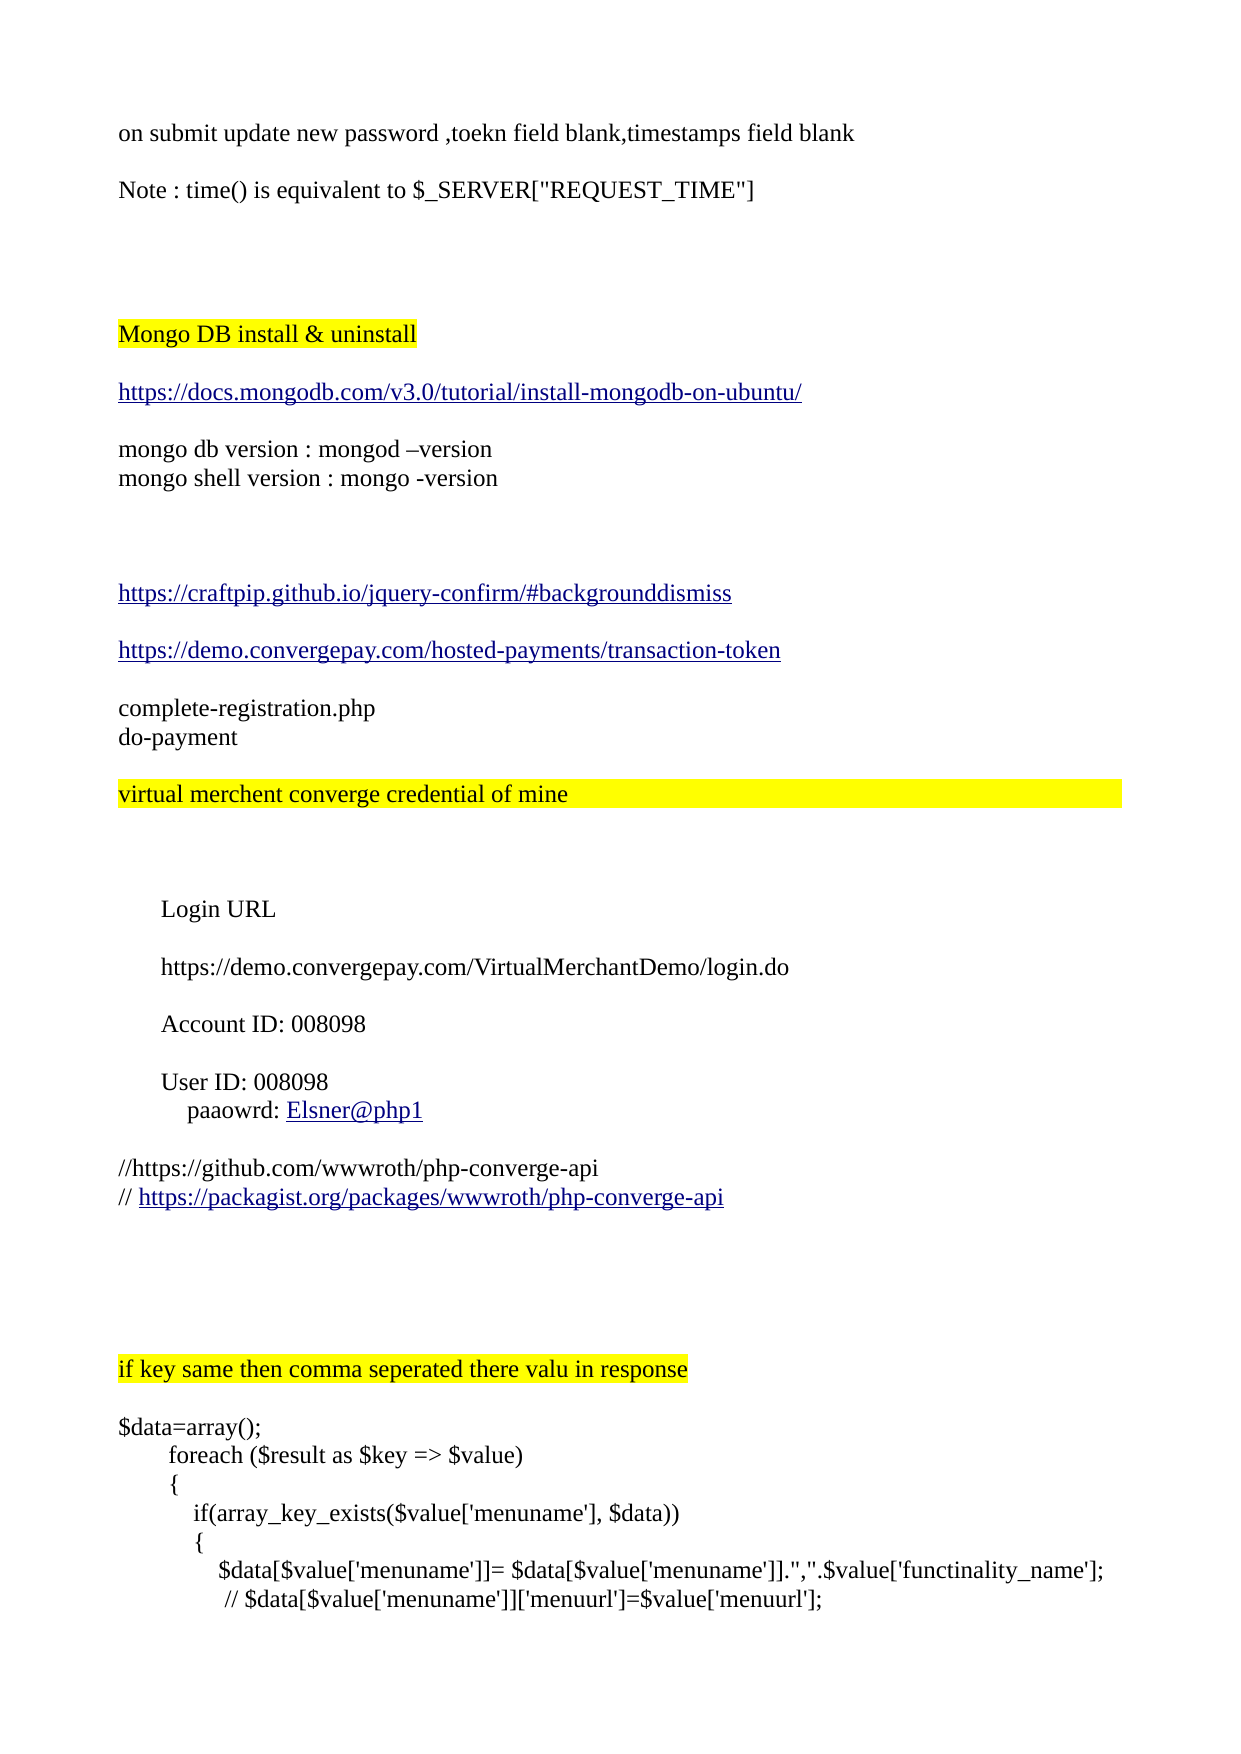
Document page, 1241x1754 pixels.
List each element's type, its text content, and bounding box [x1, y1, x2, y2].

text User ID: 008098 [118, 1067, 1122, 1096]
text //https://github.com/wwwroth/php-converge-api [118, 1153, 1122, 1182]
text { [118, 1469, 1122, 1498]
text complete-registration.php [118, 693, 1122, 722]
text { [118, 1527, 1122, 1556]
text // $data[$value['menuname']]['menuurl']=$value['menuurl']; [118, 1584, 1122, 1613]
text Note : time() is equivalent to $_SERVER["REQUEST_TIME"] [118, 176, 1122, 204]
text Account ID: 008098 [118, 1009, 1122, 1038]
text $data=array(); [118, 1412, 1122, 1441]
text foreach ($result as $key => $value) [118, 1441, 1122, 1469]
text https://docs.mongodb.com/v3.0/tutorial/install-mongodb-on-ubuntu/ [118, 377, 1122, 406]
text mongo shell version : mongo -version [118, 463, 1122, 492]
text https://demo.convergepay.com/hosted-payments/transaction-token [118, 636, 1122, 664]
text paaowrd: Elsner@php1 [118, 1096, 1122, 1124]
text if key same then comma seperated there valu in response [118, 1354, 1122, 1383]
text $data[$value['menuname']]= $data[$value['menuname']].",".$value['functinality_name']; [118, 1556, 1122, 1584]
text Mongo DB install & uninstall [118, 319, 1122, 348]
text virtual merchent converge credential of mine [118, 779, 1122, 808]
text https://craftpip.github.io/jquery-confirm/#backgrounddismiss [118, 578, 1122, 607]
text on submit update new password ,toekn field blank,timestamps field blank [118, 118, 1122, 147]
text // https://packagist.org/packages/wwwroth/php-converge-api [118, 1182, 1122, 1211]
text Login URL [118, 894, 1122, 923]
text mongo db version : mongod –version [118, 434, 1122, 463]
text https://demo.convergepay.com/VirtualMerchantDemo/login.do [118, 952, 1122, 981]
text do-payment [118, 722, 1122, 751]
text if(array_key_exists($value['menuname'], $data)) [118, 1498, 1122, 1527]
